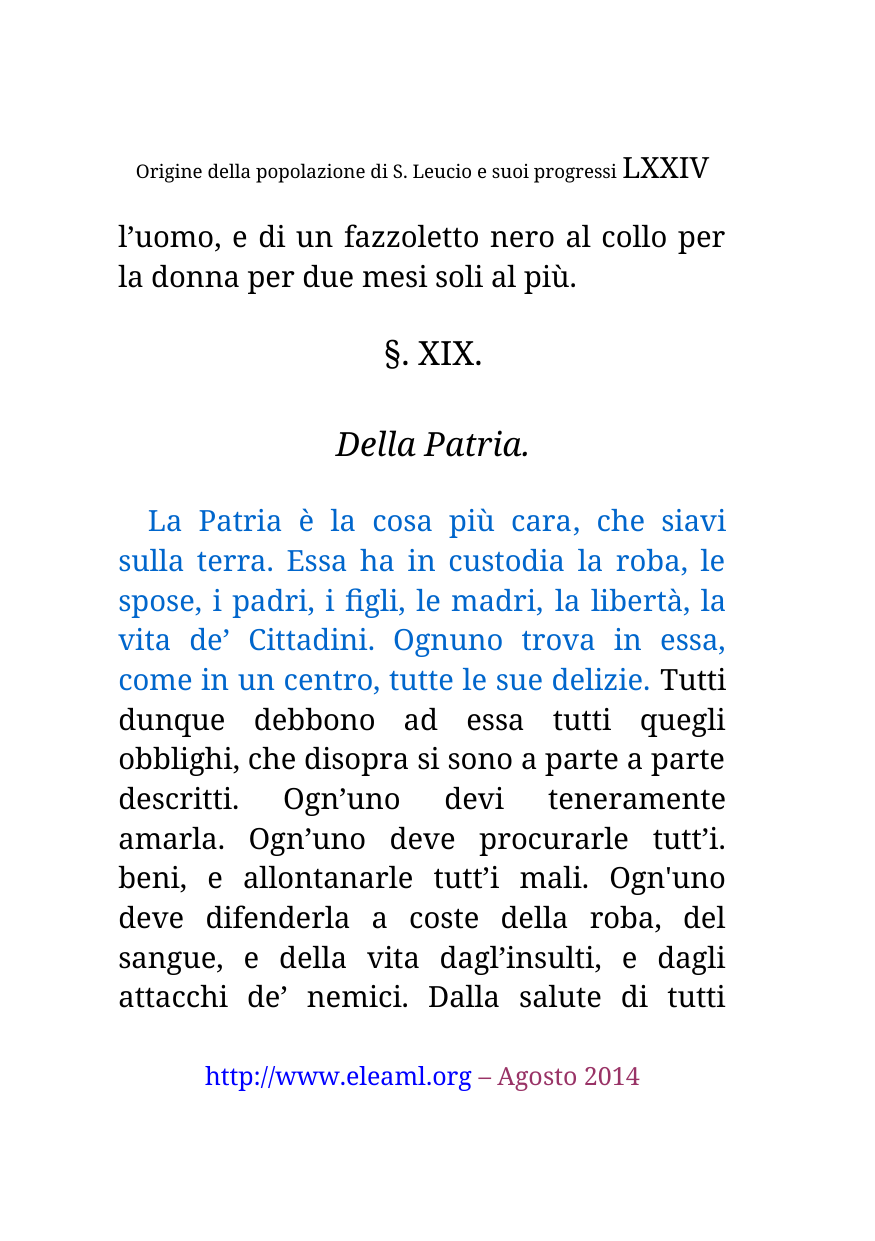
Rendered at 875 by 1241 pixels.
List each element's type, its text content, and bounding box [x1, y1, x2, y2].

text §. XIX. [118, 330, 726, 376]
text Della Patria. [118, 421, 726, 466]
text La Patria è la cosa più cara, che siavi sulla terra. Essa ha in custodia la roba, le spose, i padri, i figli, le madri, la libertà, la vita de’ Cittadini. Ognuno trova in essa, come in un centro, tutte le sue delizie. Tutti dunque debbono ad essa tutti quegli obblighi, che disopra si sono a parte a parte descritti. Ogn’uno devi teneramente amarla. Ogn’uno deve procurarle tutt’i. beni, e allontanarle tutt’i mali. Ogn'uno deve difenderla a coste della roba, del sangue, e della vita dagl’insulti, e dagli attacchi de’ nemici. Dalla salute di tutti [118, 501, 726, 1016]
text l’uomo, e di un fazzoletto nero al collo per la donna per due mesi soli al più. [118, 217, 726, 296]
